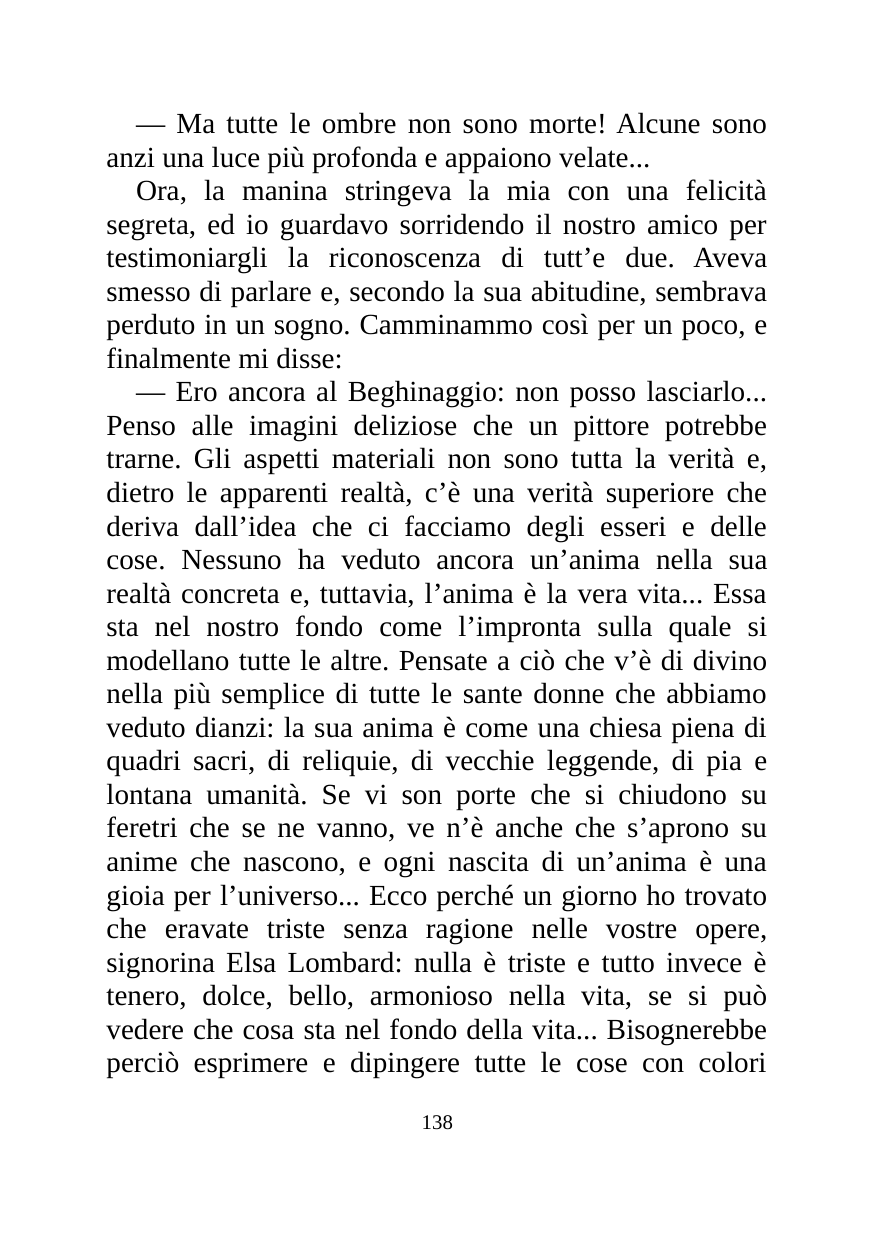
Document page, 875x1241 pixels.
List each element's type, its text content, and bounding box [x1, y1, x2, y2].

text Ora, la manina stringeva la mia con una felicità segreta, ed io guardavo sorridendo il nostro amico per testimoniargli la riconoscenza di tutt’e due. Aveva smesso di parlare e, secondo la sua abitudine, sembrava perduto in un sogno. Camminammo così per un poco, e finalmente mi disse: [106, 173, 768, 374]
text — Ma tutte le ombre non sono morte! Alcune sono anzi una luce più profonda e appaiono velate... [106, 106, 768, 173]
text — Ero ancora al Beghinaggio: non posso lasciarlo... Penso alle imagini deliziose che un pittore potrebbe trarne. Gli aspetti materiali non sono tutta la verità e, dietro le apparenti realtà, c’è una verità superiore che deriva dall’idea che ci facciamo degli esseri e delle cose. Nessuno ha veduto ancora un’anima nella sua realtà concreta e, tuttavia, l’anima è la vera vita... Essa sta nel nostro fondo come l’impronta sulla quale si modellano tutte le altre. Pensate a ciò che v’è di divino nella più semplice di tutte le sante donne che abbiamo veduto dianzi: la sua anima è come una chiesa piena di quadri sacri, di reliquie, di vecchie leggende, di pia e lontana umanità. Se vi son porte che si chiudono su feretri che se ne vanno, ve n’è anche che s’aprono su anime che nascono, e ogni nascita di un’anima è una gioia per l’universo... Ecco perché un giorno ho trovato che eravate triste senza ragione nelle vostre opere, signorina Elsa Lombard: nulla è triste e tutto invece è tenero, dolce, bello, armonioso nella vita, se si può vedere che cosa sta nel fondo della vita... Bisognerebbe perciò esprimere e dipingere tutte le cose con colori [106, 374, 768, 1079]
